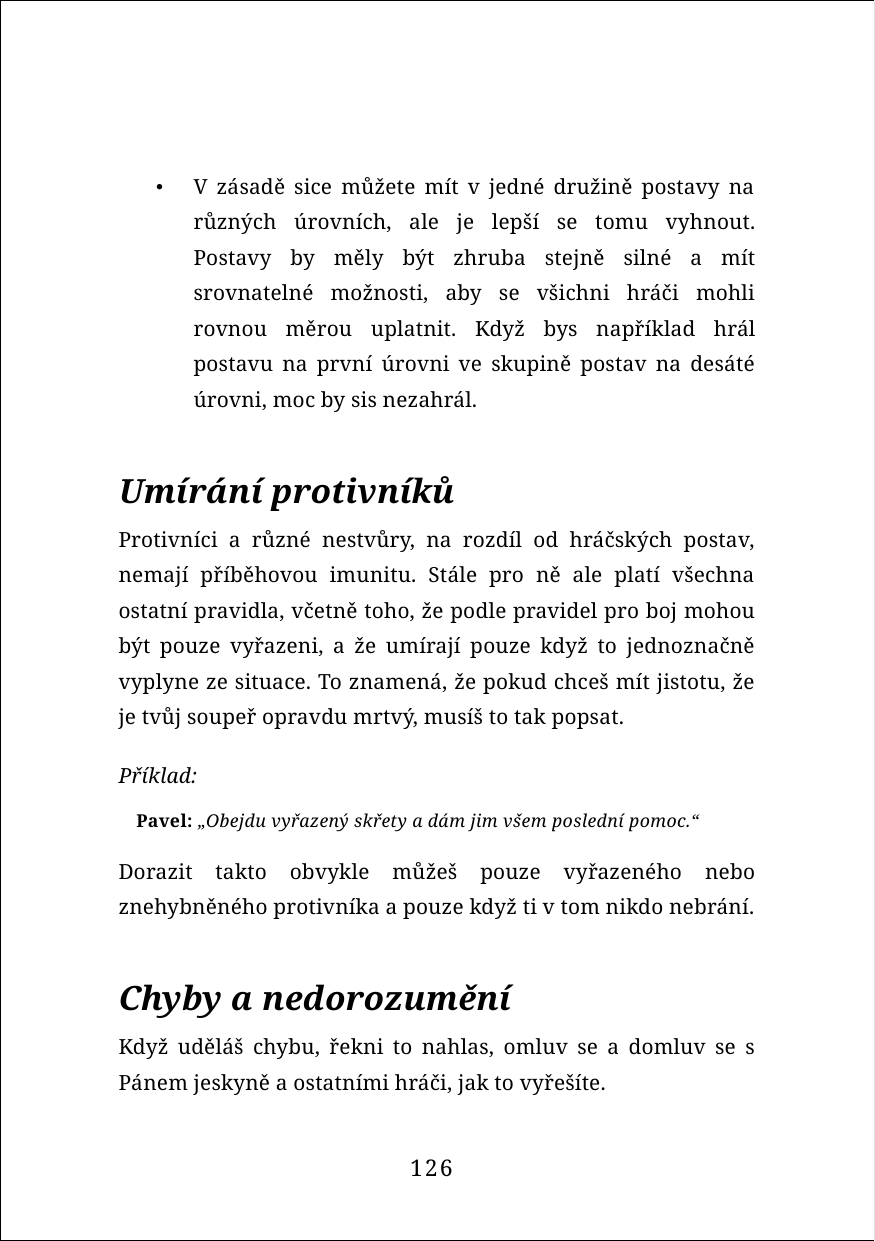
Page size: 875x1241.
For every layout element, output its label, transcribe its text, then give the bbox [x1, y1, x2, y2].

text Když uděláš chybu, řekni to nahlas, omluv se a domluv se s Pánem jeskyně a ostatními hráči, jak to vyřešíte. [118, 1032, 756, 1096]
text Pavel: „Obejdu vyřazený skřety a dám jim všem poslední pomoc.“ [136, 809, 756, 833]
text Protivníci a různé nestvůry, na rozdíl od hráčských postav, nemají příběhovou imunitu. Stále pro ně ale platí všechna ostatní pravidla, včetně toho, že podle pravidel pro boj mohou být pouze vyřazeni, a že umírají pouze když to jednoznačně vyplyne ze situace. To znamená, že pokud chceš mít jistotu, že je tvůj soupeř opravdu mrtvý, musíš to tak popsat. [118, 525, 756, 731]
subtitle Chyby a nedorozumění [118, 975, 756, 1021]
text Příklad: [118, 762, 756, 790]
list V zásadě sice můžete mít v jedné družině postavy na různých úrovních, ale je lepší se tomu vyhnout. Postavy by měly být zhruba stejně silné a mít srovnatelné možnosti, aby se všichni hráči mohli rovnou měrou uplatnit. Když bys například hrál postavu na první úrovni ve skupině postav na desáté úrovni, moc by sis nezahrál. [156, 172, 756, 413]
text Dorazit takto obvykle můžeš pouze vyřazeného nebo znehybněného protivníka a pouze když ti v tom nikdo nebrání. [118, 857, 756, 921]
subtitle Umírání protivníků [118, 468, 756, 513]
